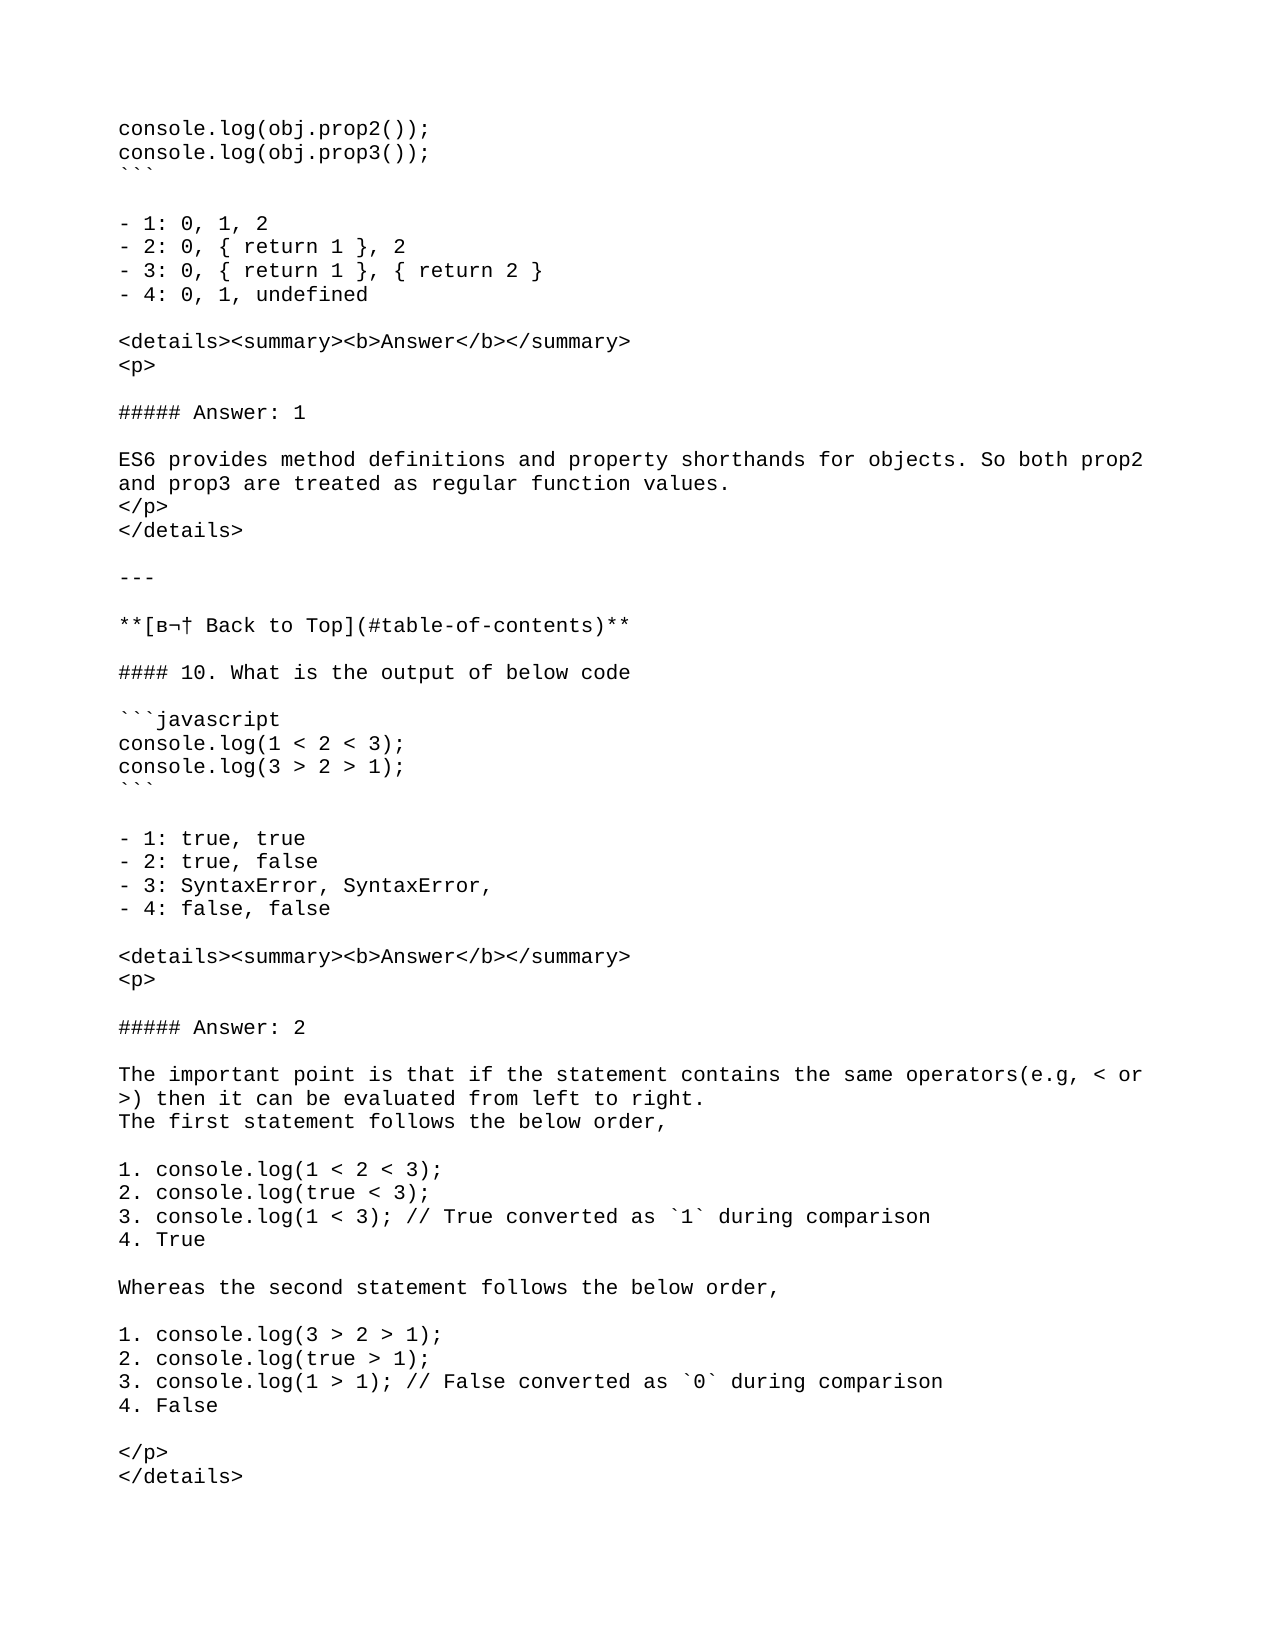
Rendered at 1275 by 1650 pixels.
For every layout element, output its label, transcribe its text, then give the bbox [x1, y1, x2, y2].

text ##### Answer: 1 [118, 402, 1157, 426]
text console.log(obj.prop2()); [118, 118, 1157, 142]
text 3. console.log(1 < 3); // True converted as `1` during comparison [118, 1206, 1157, 1229]
text - 2: 0, { return 1 }, 2 [118, 236, 1157, 260]
text The important point is that if the statement contains the same operators(e.g, < or >) then it can be evaluated from left to right. [118, 1064, 1157, 1111]
text - 2: true, false [118, 851, 1157, 875]
text ``` [118, 165, 1157, 189]
text <p> [118, 354, 1157, 378]
text 1. console.log(1 < 2 < 3); [118, 1158, 1157, 1182]
text - 3: 0, { return 1 }, { return 2 } [118, 260, 1157, 284]
text #### 10. What is the output of below code [118, 662, 1157, 686]
text ##### Answer: 2 [118, 1017, 1157, 1040]
text - 3: SyntaxError, SyntaxError, [118, 875, 1157, 898]
text </details> [118, 1466, 1157, 1489]
text The first statement follows the below order, [118, 1111, 1157, 1135]
text 3. console.log(1 > 1); // False converted as `0` during comparison [118, 1371, 1157, 1395]
text </details> [118, 520, 1157, 544]
text 2. console.log(true > 1); [118, 1348, 1157, 1371]
text 1. console.log(3 > 2 > 1); [118, 1324, 1157, 1348]
text <details><summary><b>Answer</b></summary> [118, 331, 1157, 354]
text ```javascript [118, 709, 1157, 733]
text ``` [118, 780, 1157, 804]
text Whereas the second statement follows the below order, [118, 1277, 1157, 1300]
text </p> [118, 496, 1157, 520]
text - 4: false, false [118, 898, 1157, 922]
text - 1: 0, 1, 2 [118, 213, 1157, 236]
text ES6 provides method definitions and property shorthands for objects. So both prop2 and prop3 are treated as regular function values. [118, 449, 1157, 496]
text console.log(obj.prop3()); [118, 142, 1157, 165]
text console.log(1 < 2 < 3); [118, 733, 1157, 757]
text console.log(3 > 2 > 1); [118, 757, 1157, 780]
text - 4: 0, 1, undefined [118, 284, 1157, 307]
text <details><summary><b>Answer</b></summary> [118, 946, 1157, 969]
text --- [118, 567, 1157, 591]
text <p> [118, 969, 1157, 993]
text </p> [118, 1442, 1157, 1466]
text - 1: true, true [118, 827, 1157, 851]
text 2. console.log(true < 3); [118, 1182, 1157, 1206]
text 4. False [118, 1395, 1157, 1419]
text 4. True [118, 1229, 1157, 1253]
text **[в¬† Back to Top](#table-of-contents)** [118, 615, 1157, 638]
